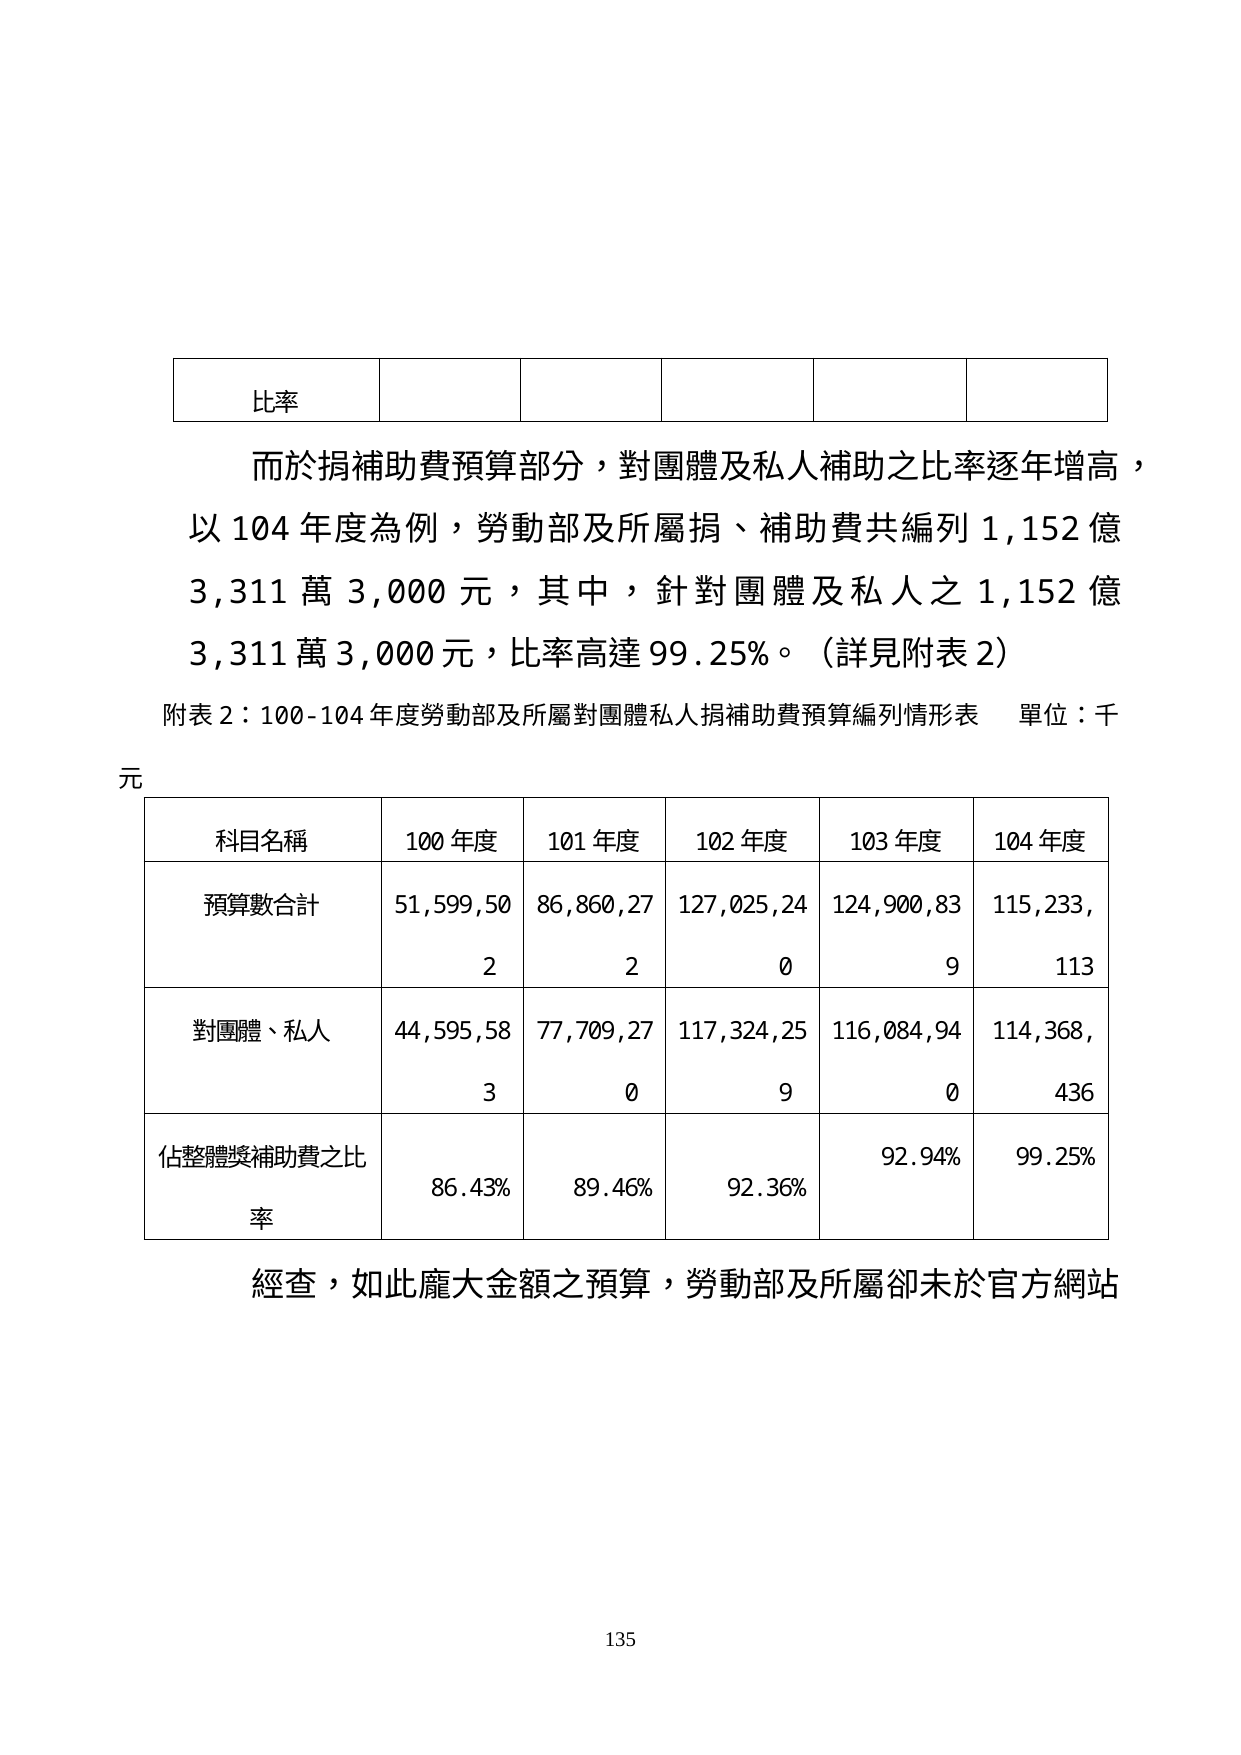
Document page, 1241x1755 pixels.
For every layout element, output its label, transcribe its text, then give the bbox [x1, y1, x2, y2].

table_cell [662, 359, 813, 421]
table_cell 比率 [174, 359, 379, 421]
table_cell [521, 359, 661, 421]
table_cell 86,860,272 [524, 862, 665, 987]
text 經查，如此龐大金額之預算，勞動部及所屬卻未於官方網站 [188, 1240, 1122, 1302]
table_cell [967, 359, 1107, 421]
table_cell 115,233,113 [974, 862, 1108, 987]
table_cell 92.94% [820, 1114, 973, 1239]
table_header 103年度 [820, 798, 973, 861]
table_cell 117,324,259 [666, 988, 819, 1113]
table_cell 127,025,240 [666, 862, 819, 987]
table_cell 51,599,502 [382, 862, 523, 987]
table_cell 124,900,839 [820, 862, 973, 987]
table_cell [814, 359, 966, 421]
table_cell 77,709,270 [524, 988, 665, 1113]
text 而於捐補助費預算部分，對團體及私人補助之比率逐年增高，以104年度為例，勞動部及所屬捐、補助費共編列1,152億3,311萬3,000元，其中，針對團體及私人之1,152億3,311萬3,000元，比率高達99.25%。（詳見附表2） [188, 422, 1122, 672]
table_cell 89.46% [524, 1114, 665, 1239]
table_header 101年度 [524, 798, 665, 861]
table_cell 86.43% [382, 1114, 523, 1239]
table_cell 44,595,583 [382, 988, 523, 1113]
table_cell 114,368,436 [974, 988, 1108, 1113]
table_cell 對團體、私人 [145, 988, 381, 1113]
table_header 104年度 [974, 798, 1108, 861]
table_cell [380, 359, 520, 421]
table_cell 99.25% [974, 1114, 1108, 1239]
text 附表2：100-104年度勞動部及所屬對團體私人捐補助費預算編列情形表 單位：千元 [118, 672, 1122, 797]
table_cell 佔整體獎補助費之比率 [145, 1114, 381, 1239]
table_header 科目名稱 [145, 798, 381, 861]
table_cell 116,084,940 [820, 988, 973, 1113]
table_cell 92.36% [666, 1114, 819, 1239]
table_header 100年度 [382, 798, 523, 861]
table_header 102年度 [666, 798, 819, 861]
table_cell 預算數合計 [145, 862, 381, 987]
